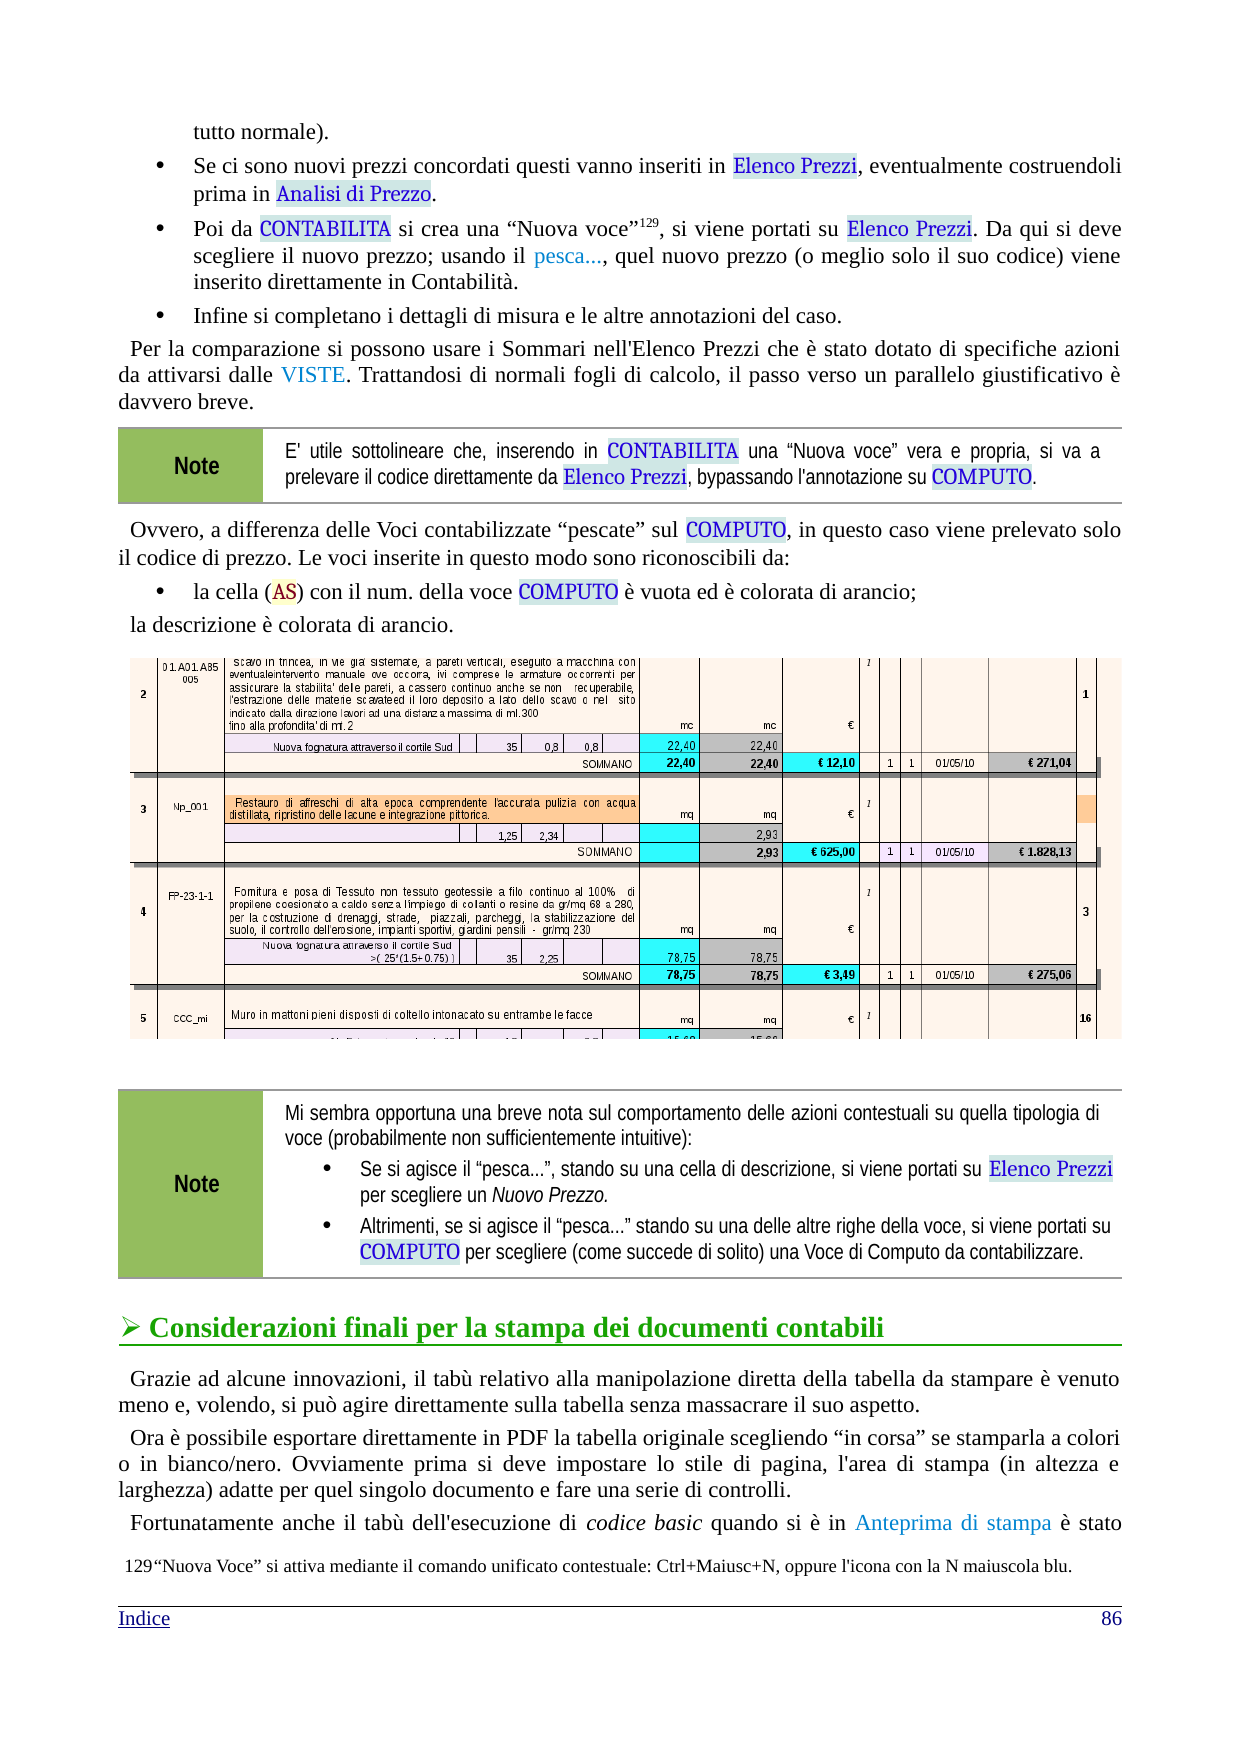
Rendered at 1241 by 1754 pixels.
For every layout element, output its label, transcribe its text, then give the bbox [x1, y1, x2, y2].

table_header Note [118, 1091, 263, 1277]
text Fortunatamente anche il tabù dell'esecuzione di codice basic quando si è in Anteprima di stampa è stato [118, 1509, 1122, 1535]
text Grazie ad alcune innovazioni, il tabù relativo alla manipolazione diretta della tabella da stampare è venuto meno e, volendo, si può agire direttamente sulla tabella senza massacrare il suo aspetto. [118, 1365, 1122, 1418]
table_header Mi sembra opportuna una breve nota sul comportamento delle azioni contestuali su quella tipologia di voce (probabilmente non sufficientemente intuitive): Se si agisce il “pesca...”, stando su una cella di descrizione, si viene portati su Elenco Prezzi per scegliere un Nuovo Prezzo. Altrimenti, se si agisce il “pesca...” stando su una delle altre righe della voce, si viene portati su COMPUTO per scegliere (come succede di solito) una Voce di Computo da contabilizzare. [264, 1091, 1122, 1277]
list Poi da CONTABILITA si crea una “Nuova voce”, si viene portati su Elenco Prezzi. Da qui si deve scegliere il nuovo prezzo; usando il pesca..., quel nuovo prezzo (o meglio solo il suo codice) viene inserito direttamente in Contabilità. [156, 213, 1122, 294]
text Ovvero, a differenza delle Voci contabilizzate “pescate” sul COMPUTO, in questo caso viene prelevato solo il codice di prezzo. Le voci inserite in questo modo sono riconoscibili da: [118, 516, 1122, 570]
list Se ci sono nuovi prezzi concordati questi vanno inseriti in Elenco Prezzi, eventualmente costruendoli prima in Analisi di Prezzo. [156, 150, 1122, 207]
text la descrizione è colorata di arancio. [118, 611, 1122, 637]
list “Nuova Voce” si attiva mediante il comando unificato contestuale: Ctrl+Maiusc+N, oppure l'icona con la N maiuscola blu. [124, 1555, 1122, 1576]
text Ora è possibile esportare direttamente in PDF la tabella originale scegliendo “in corsa” se stamparla a colori o in bianco/nero. Ovviamente prima si deve impostare lo stile di pagina, l'area di stampa (in altezza e larghezza) adatte per quel singolo documento e fare una serie di controlli. [118, 1424, 1122, 1503]
table_header E' utile sottolineare che, inserendo in CONTABILITA una “Nuova voce” vera e propria, si va a prelevare il codice direttamente da Elenco Prezzi, bypassando l'annotazione su COMPUTO. [264, 429, 1122, 502]
list Infine si completano i dettagli di misura e le altre annotazioni del caso. [156, 300, 1122, 329]
picture [130, 658, 1122, 1039]
table_header Note [118, 429, 263, 502]
list la cella (AS) con il num. della voce COMPUTO è vuota ed è colorata di arancio; [156, 576, 1122, 605]
text Per la comparazione si possono usare i Sommari nell'Elenco Prezzi che è stato dotato di specifiche azioni da attivarsi dalle VISTE. Trattandosi di normali fogli di calcolo, il passo verso un parallelo giustificativo è davvero breve. [118, 335, 1122, 414]
list tutto normale). [156, 118, 1122, 144]
subtitle Considerazioni finali per la stampa dei documenti contabili [119, 1311, 1122, 1344]
